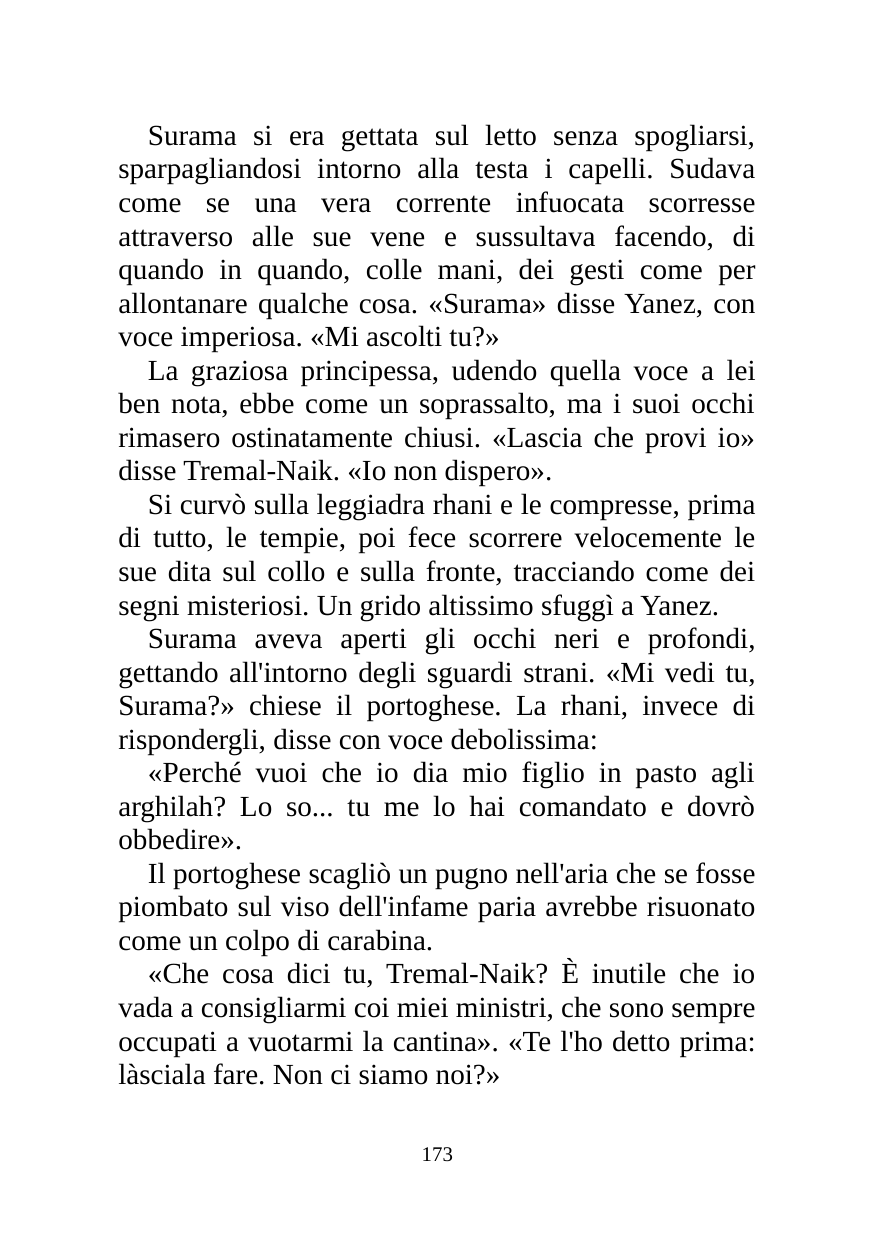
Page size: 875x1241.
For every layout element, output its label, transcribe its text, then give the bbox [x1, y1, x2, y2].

text Surama si era gettata sul letto senza spogliarsi, sparpagliandosi intorno alla testa i capelli. Sudava come se una vera corrente infuocata scorresse attraverso alle sue vene e sussultava facendo, di quando in quando, colle mani, dei gesti come per allontanare qualche cosa. «Surama» disse Yanez, con voce imperiosa. «Mi ascolti tu?» [118, 118, 756, 353]
text «Perché vuoi che io dia mio figlio in pasto agli arghilah? Lo so... tu me lo hai comandato e dovrò obbedire». [118, 755, 756, 856]
text Si curvò sulla leggiadra rhani e le compresse, prima di tutto, le tempie, poi fece scorrere velocemente le sue dita sul collo e sulla fronte, tracciando come dei segni misteriosi. Un grido altissimo sfuggì a Yanez. [118, 487, 756, 621]
text «Che cosa dici tu, Tremal-Naik? È inutile che io vada a consigliarmi coi miei ministri, che sono sempre occupati a vuotarmi la cantina». «Te l'ho detto prima: làsciala fare. Non ci siamo noi?» [118, 957, 756, 1091]
text La graziosa principessa, udendo quella voce a lei ben nota, ebbe come un soprassalto, ma i suoi occhi rimasero ostinatamente chiusi. «Lascia che provi io» disse Tremal-Naik. «Io non dispero». [118, 353, 756, 487]
text Surama aveva aperti gli occhi neri e profondi, gettando all'intorno degli sguardi strani. «Mi vedi tu, Surama?» chiese il portoghese. La rhani, invece di rispondergli, disse con voce debolissima: [118, 621, 756, 755]
text Il portoghese scagliò un pugno nell'aria che se fosse piombato sul viso dell'infame paria avrebbe risuonato come un colpo di carabina. [118, 856, 756, 957]
